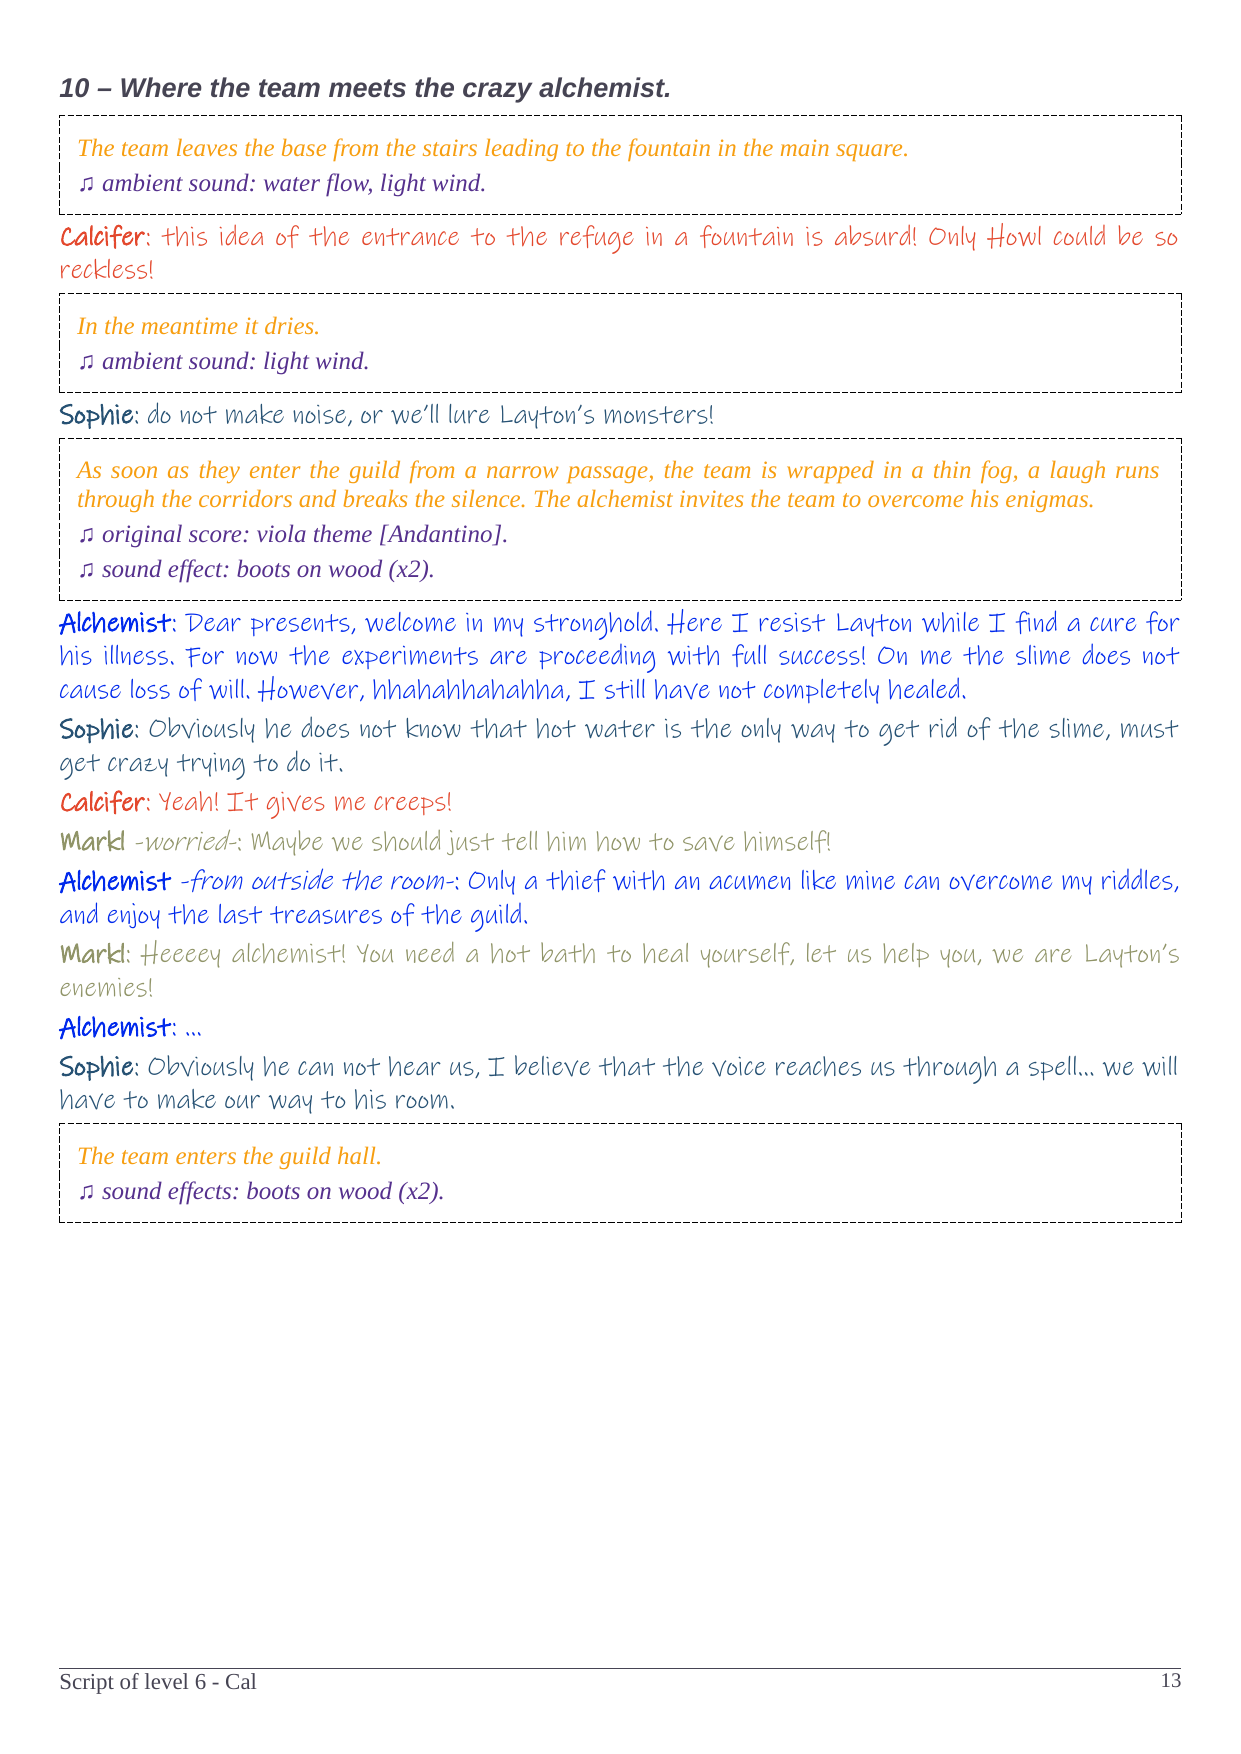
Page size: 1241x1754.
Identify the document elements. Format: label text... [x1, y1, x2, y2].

text ♫ sound effect: boots on wood (x2). [59, 536, 1181, 600]
subtitle 10 – Where the team meets the crazy alchemist. [59, 72, 1181, 103]
text ♫ ambient sound: water flow, light wind. [59, 150, 1181, 214]
text Calcifer: this idea of the entrance to the refuge in a fountain is absurd! Only Howl could be so reckless! [59, 220, 1181, 287]
text Markl -worried-: Maybe we should just tell him how to save himself! [59, 825, 1181, 859]
text Calcifer: Yeah! It gives me creeps! [59, 786, 1181, 819]
text In the meantime it dries. [59, 293, 1181, 328]
text The team enters the guild hall. [59, 1123, 1181, 1158]
text Alchemist: … [59, 1011, 1181, 1044]
text Alchemist: Dear presents, welcome in my stronghold. Here I resist Layton while I find a cure for his illness. For now the experiments are proceeding with full success! On me the slime does not cause loss of will. However, hhahahhahahha, I still have not completely healed. [59, 606, 1181, 707]
text ♫ original score: viola theme [Andantino]. [59, 501, 1181, 536]
text Alchemist -from outside the room-: Only a thief with an acumen like mine can overcome my riddles, and enjoy the last treasures of the guild. [59, 865, 1181, 932]
text ♫ sound effects: boots on wood (x2). [59, 1158, 1181, 1222]
text ♫ ambient sound: light wind. [59, 328, 1181, 392]
text The team leaves the base from the stairs leading to the fountain in the main square. [59, 115, 1181, 150]
text As soon as they enter the guild from a narrow passage, the team is wrapped in a thin fog, a laugh runs through the corridors and breaks the silence. The alchemist invites the team to overcome his enigmas. [59, 438, 1181, 501]
text Markl: Heeeey alchemist! You need a hot bath to heal yourself, let us help you, we are Layton’s enemies! [59, 938, 1181, 1005]
text Sophie: Obviously he can not hear us, I believe that the voice reaches us through a spell… we will have to make our way to his room. [59, 1050, 1181, 1117]
text Sophie: do not make noise, or we’ll lure Layton’s monsters! [59, 398, 1181, 432]
text Sophie: Obviously he does not know that hot water is the only way to get rid of the slime, must get crazy trying to do it. [59, 713, 1181, 780]
